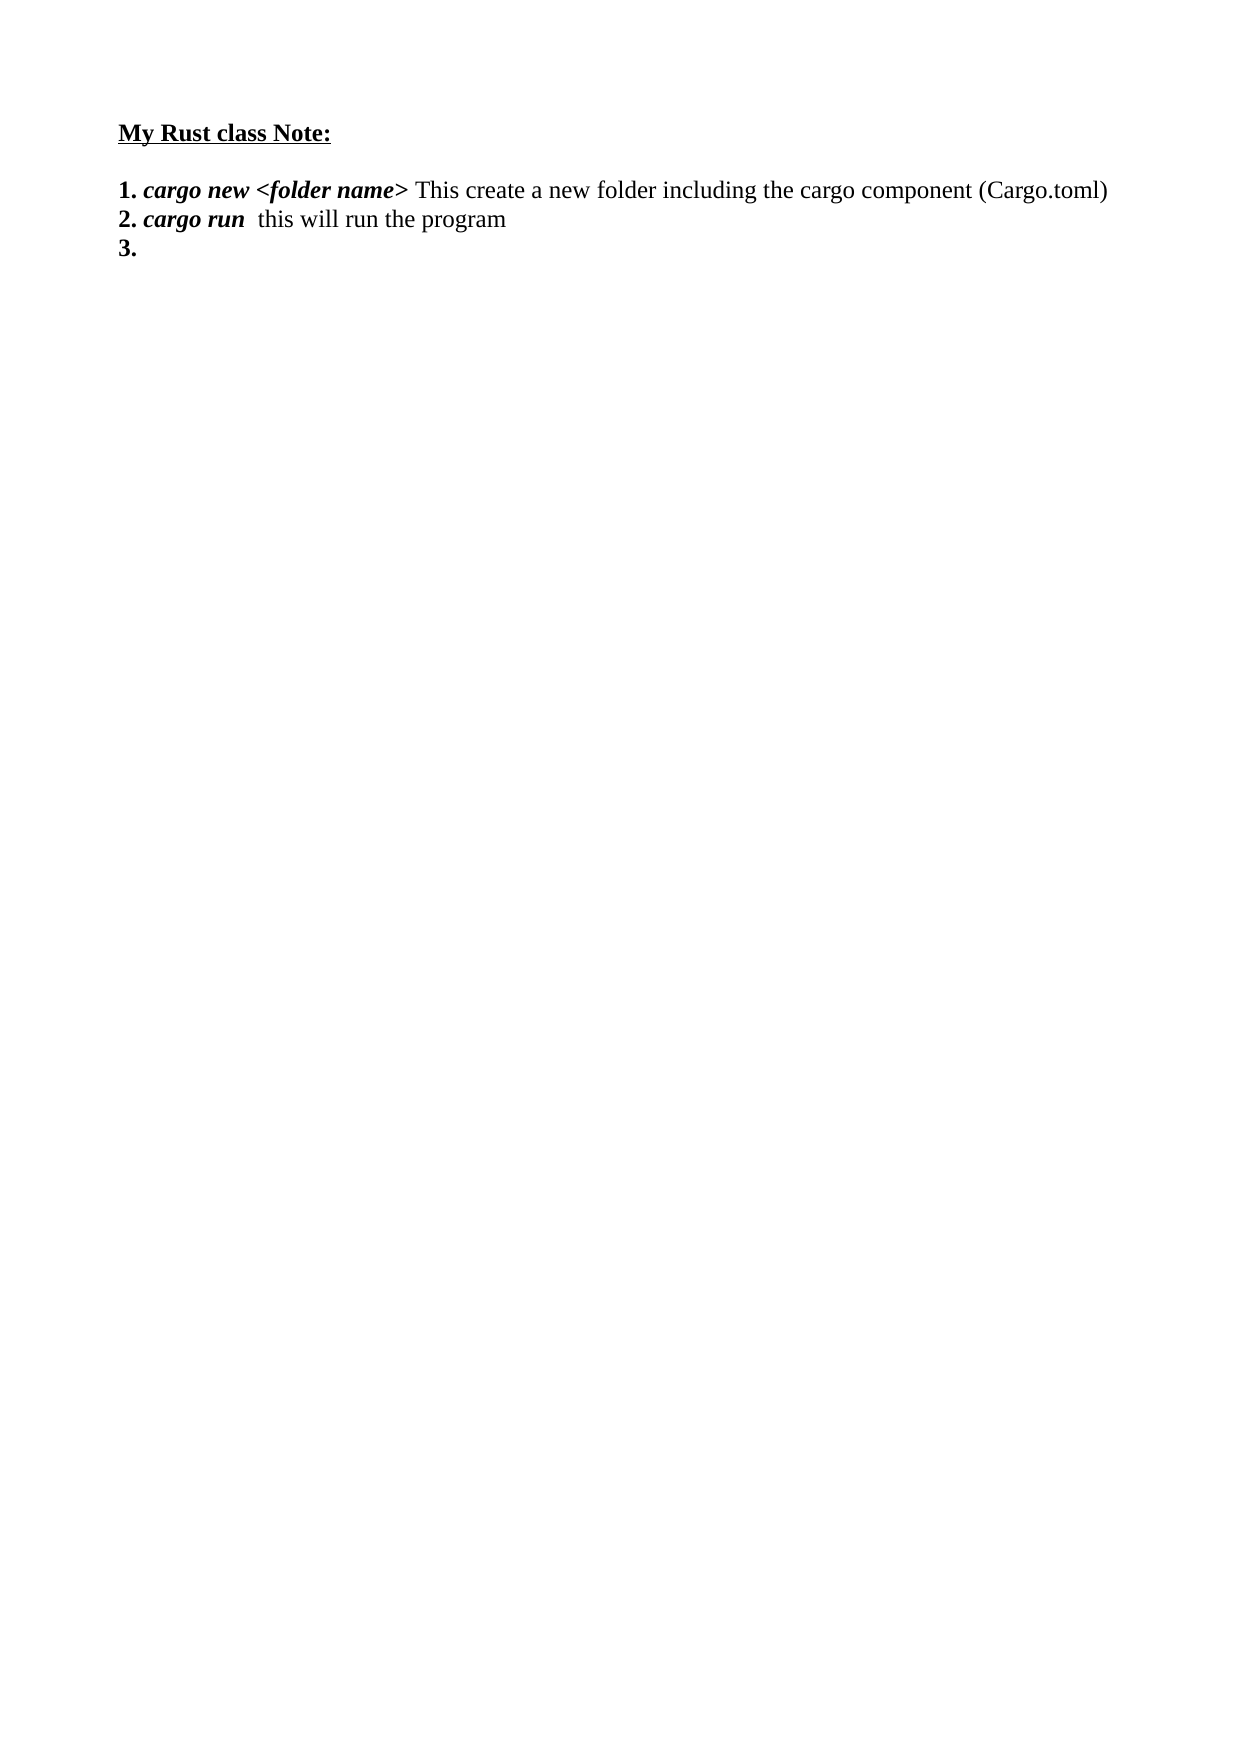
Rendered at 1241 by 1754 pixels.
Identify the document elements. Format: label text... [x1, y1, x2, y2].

text 2. cargo run this will run the program [118, 204, 1122, 233]
text My Rust class Note: [118, 118, 1122, 147]
text 3. [118, 233, 1122, 262]
text 1. cargo new <folder name> This create a new folder including the cargo component (Cargo.toml) [118, 176, 1122, 204]
